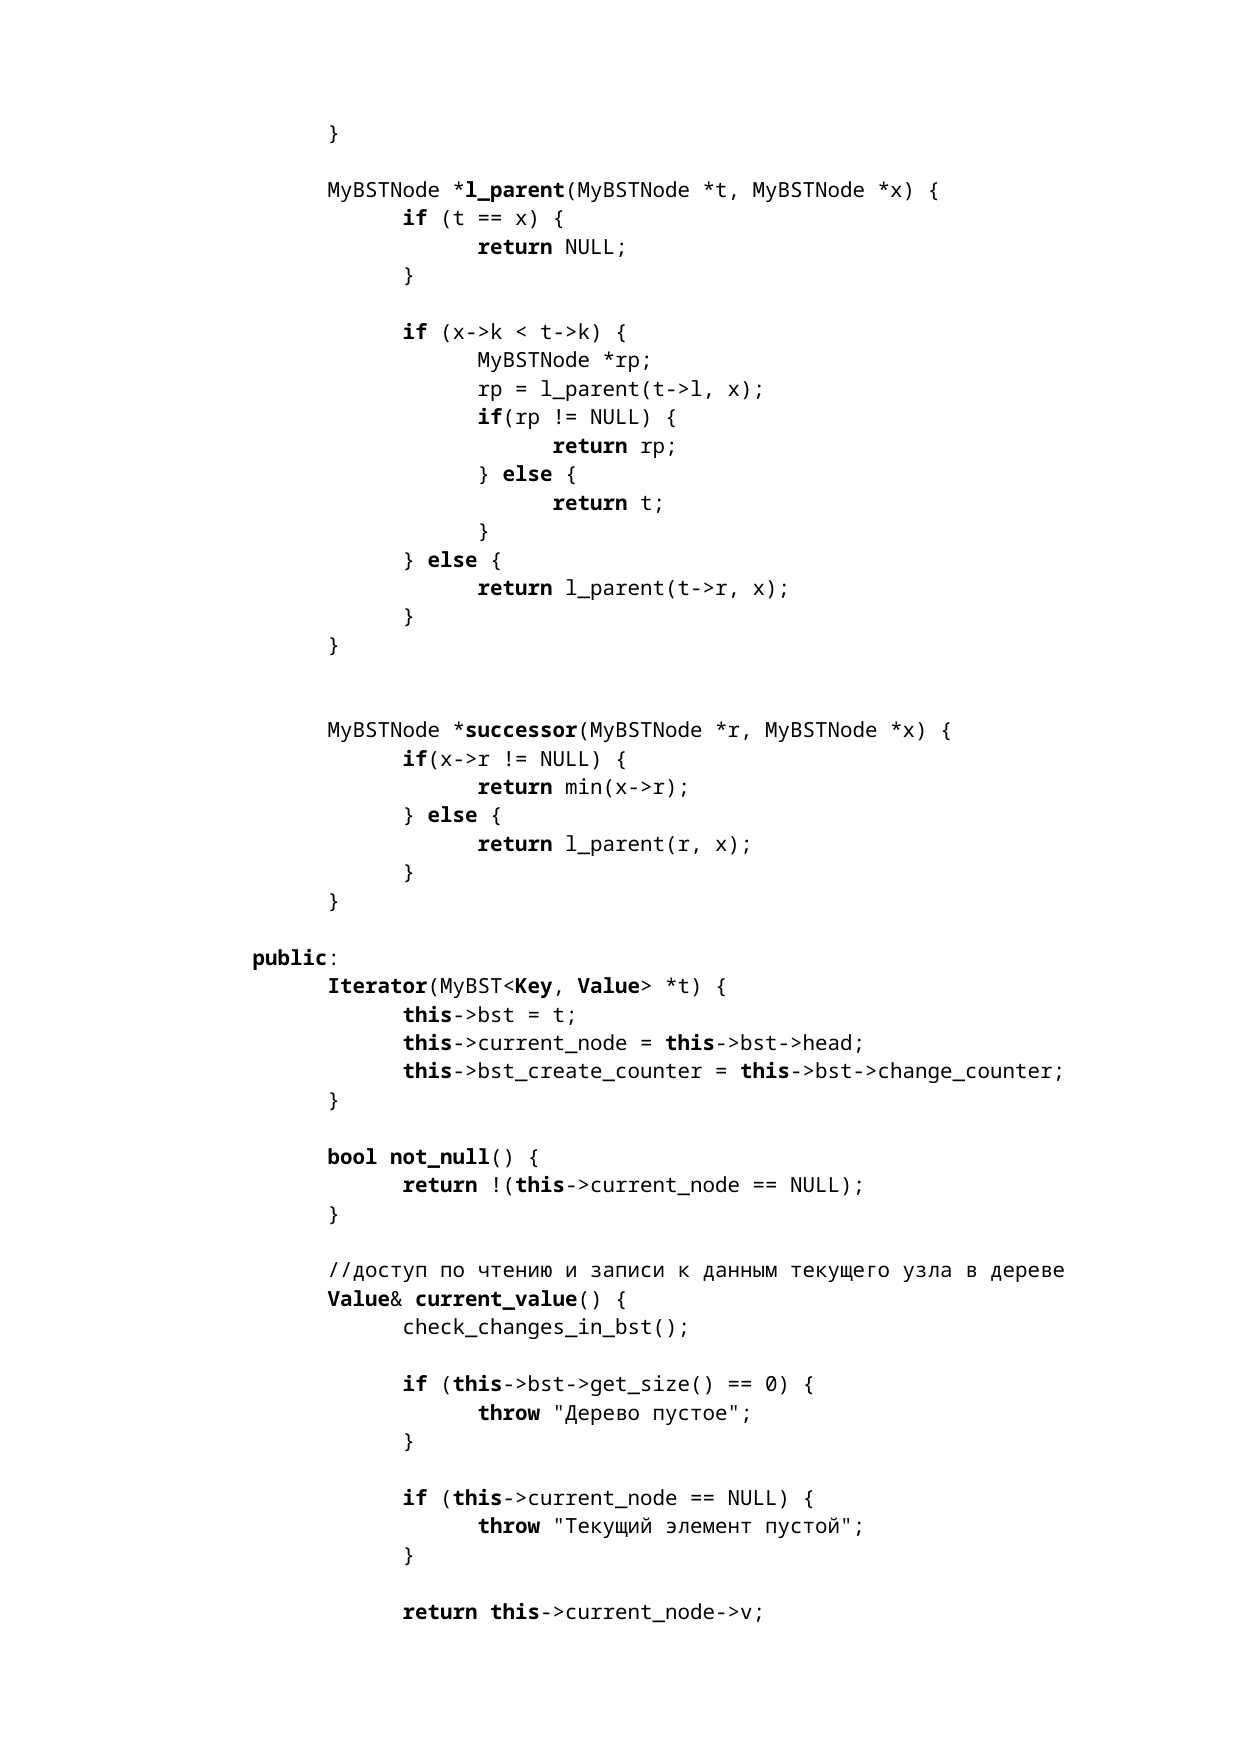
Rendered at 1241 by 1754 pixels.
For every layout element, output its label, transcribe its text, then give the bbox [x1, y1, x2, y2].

text check_changes_in_bst(); [177, 1312, 1152, 1341]
text if(rp != NULL) { [177, 402, 1152, 431]
text } [177, 1199, 1152, 1227]
text return l_parent(t->r, x); [177, 573, 1152, 602]
text } else { [177, 545, 1152, 573]
text bool not_null() { [177, 1142, 1152, 1170]
text Value& current_value() { [177, 1284, 1152, 1312]
text rp = l_parent(t->l, x); [177, 374, 1152, 402]
text if(x->r != NULL) { [177, 744, 1152, 772]
text } [177, 1540, 1152, 1568]
text MyBSTNode *successor(MyBSTNode *r, MyBSTNode *x) { [177, 715, 1152, 744]
text } [177, 260, 1152, 289]
text throw "Дерево пустое"; [177, 1398, 1152, 1426]
text } else { [177, 459, 1152, 488]
text return NULL; [177, 232, 1152, 260]
text } [177, 602, 1152, 630]
text return t; [177, 488, 1152, 516]
text this->bst_create_counter = this->bst->change_counter; [177, 1057, 1152, 1085]
text } [177, 118, 1152, 147]
text return min(x->r); [177, 772, 1152, 801]
text return !(this->current_node == NULL); [177, 1170, 1152, 1199]
text if (t == x) { [177, 203, 1152, 232]
text return this->current_node->v; [177, 1597, 1152, 1625]
text this->bst = t; [177, 1000, 1152, 1028]
text } else { [177, 801, 1152, 829]
text } [177, 886, 1152, 914]
text return rp; [177, 431, 1152, 459]
text if (this->bst->get_size() == 0) { [177, 1369, 1152, 1398]
text } [177, 1426, 1152, 1455]
text } [177, 630, 1152, 658]
text } [177, 1085, 1152, 1113]
text MyBSTNode *rp; [177, 346, 1152, 374]
text Iterator(MyBST<Key, Value> *t) { [177, 971, 1152, 1000]
text public: [177, 943, 1152, 971]
text this->current_node = this->bst->head; [177, 1028, 1152, 1057]
text MyBSTNode *l_parent(MyBSTNode *t, MyBSTNode *x) { [177, 175, 1152, 203]
text } [177, 857, 1152, 886]
text if (this->current_node == NULL) { [177, 1483, 1152, 1512]
text throw "Текущий элемент пустой"; [177, 1512, 1152, 1540]
text } [177, 516, 1152, 545]
text return l_parent(r, x); [177, 829, 1152, 857]
text if (x->k < t->k) { [177, 317, 1152, 346]
text //доступ по чтению и записи к данным текущего узла в дереве [177, 1256, 1152, 1284]
